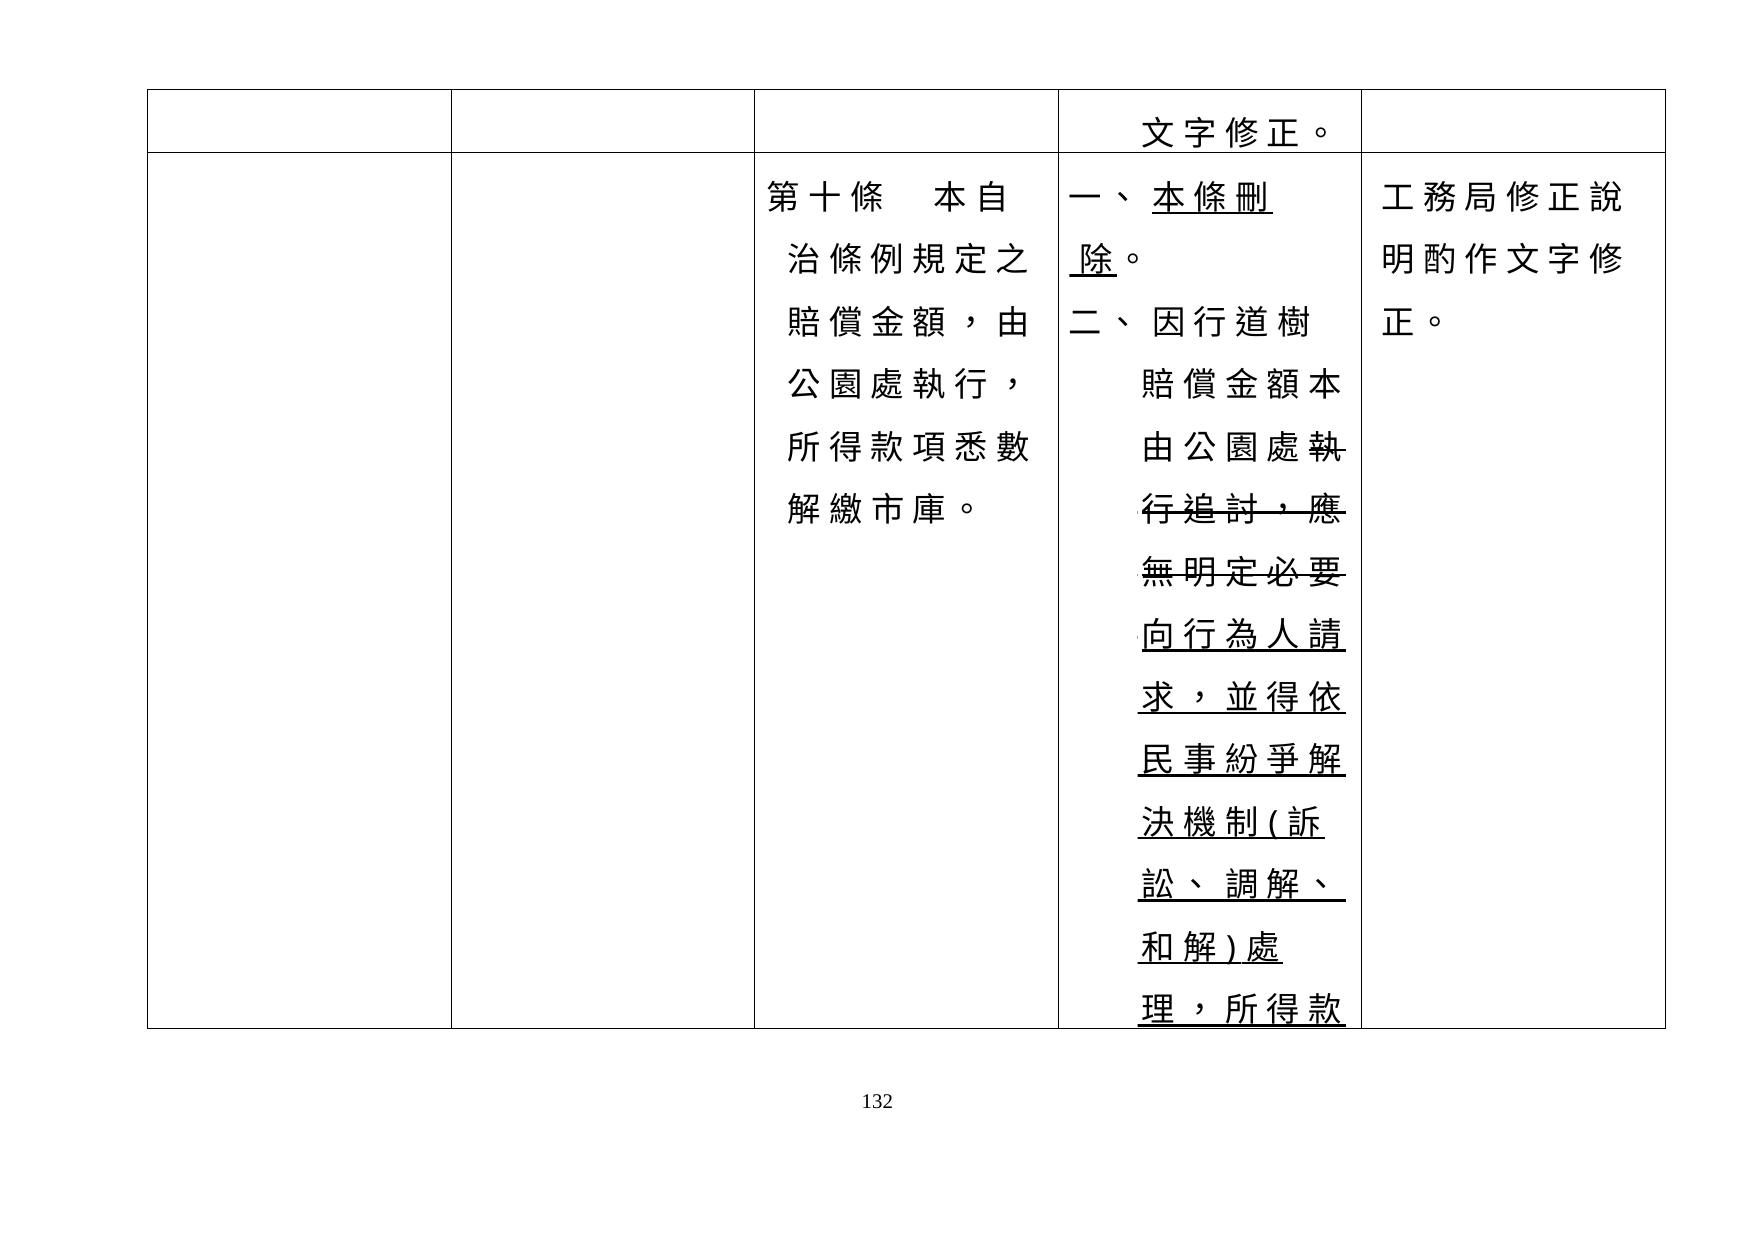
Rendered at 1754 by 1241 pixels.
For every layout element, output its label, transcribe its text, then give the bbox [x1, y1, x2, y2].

table_cell [148, 90, 451, 152]
table_cell 第十條 本自治條例規定之賠償金額，由公園處執行，所得款項悉數解繳市庫。 [755, 153, 1058, 1028]
table_cell [452, 90, 754, 152]
table_cell [148, 153, 451, 1028]
table_cell 工務局修正說明酌作文字修正。 [1362, 153, 1665, 1028]
table_cell [755, 90, 1058, 152]
table_cell [452, 153, 754, 1028]
table_cell 一、本條刪除。 二、因行道樹賠償金額本由公園處執行追討，應無明定必要向行為人請求，並得依民事紛爭解決機制(訴訟、調解、和解)處理，所得款 [1059, 153, 1361, 1028]
table_cell 文字修正。 [1059, 90, 1361, 152]
table_cell [1362, 90, 1665, 152]
